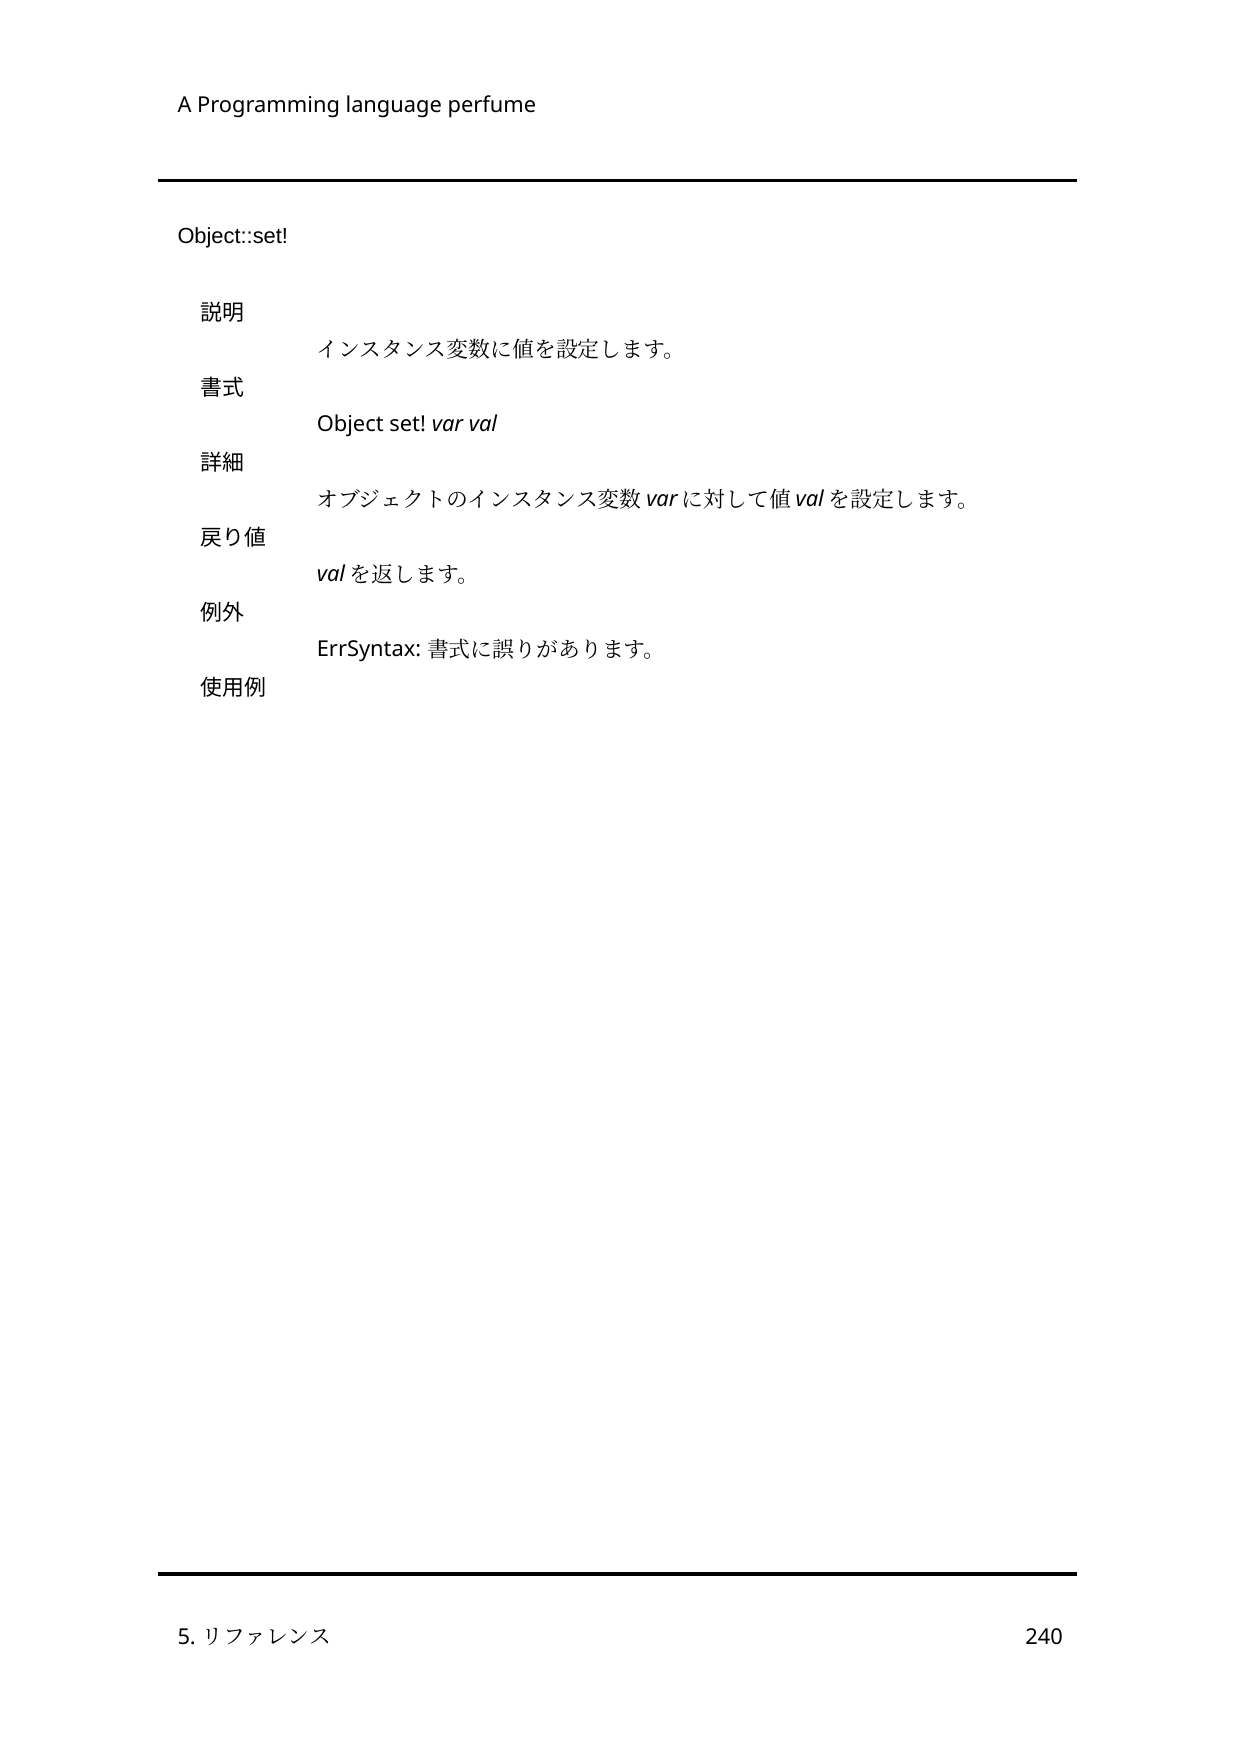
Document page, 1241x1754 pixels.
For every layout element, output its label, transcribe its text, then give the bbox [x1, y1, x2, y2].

table_header 説明 [200, 292, 317, 367]
table_cell valを返します。 [317, 517, 1063, 592]
table_cell 使用例 [200, 667, 317, 742]
table_cell Object set! var val [317, 367, 1063, 442]
subtitle Object::set! [177, 217, 1063, 254]
table_cell 例外 [200, 592, 317, 667]
table_cell 戻り値 [200, 517, 317, 592]
table_cell [317, 667, 1063, 742]
table_cell ErrSyntax: 書式に誤りがあります。 [317, 592, 1063, 667]
table_cell 詳細 [200, 442, 317, 517]
table_cell オブジェクトのインスタンス変数varに対して値valを設定します。 [317, 442, 1063, 517]
table_header インスタンス変数に値を設定します。 [317, 292, 1063, 367]
table_cell 書式 [200, 367, 317, 442]
